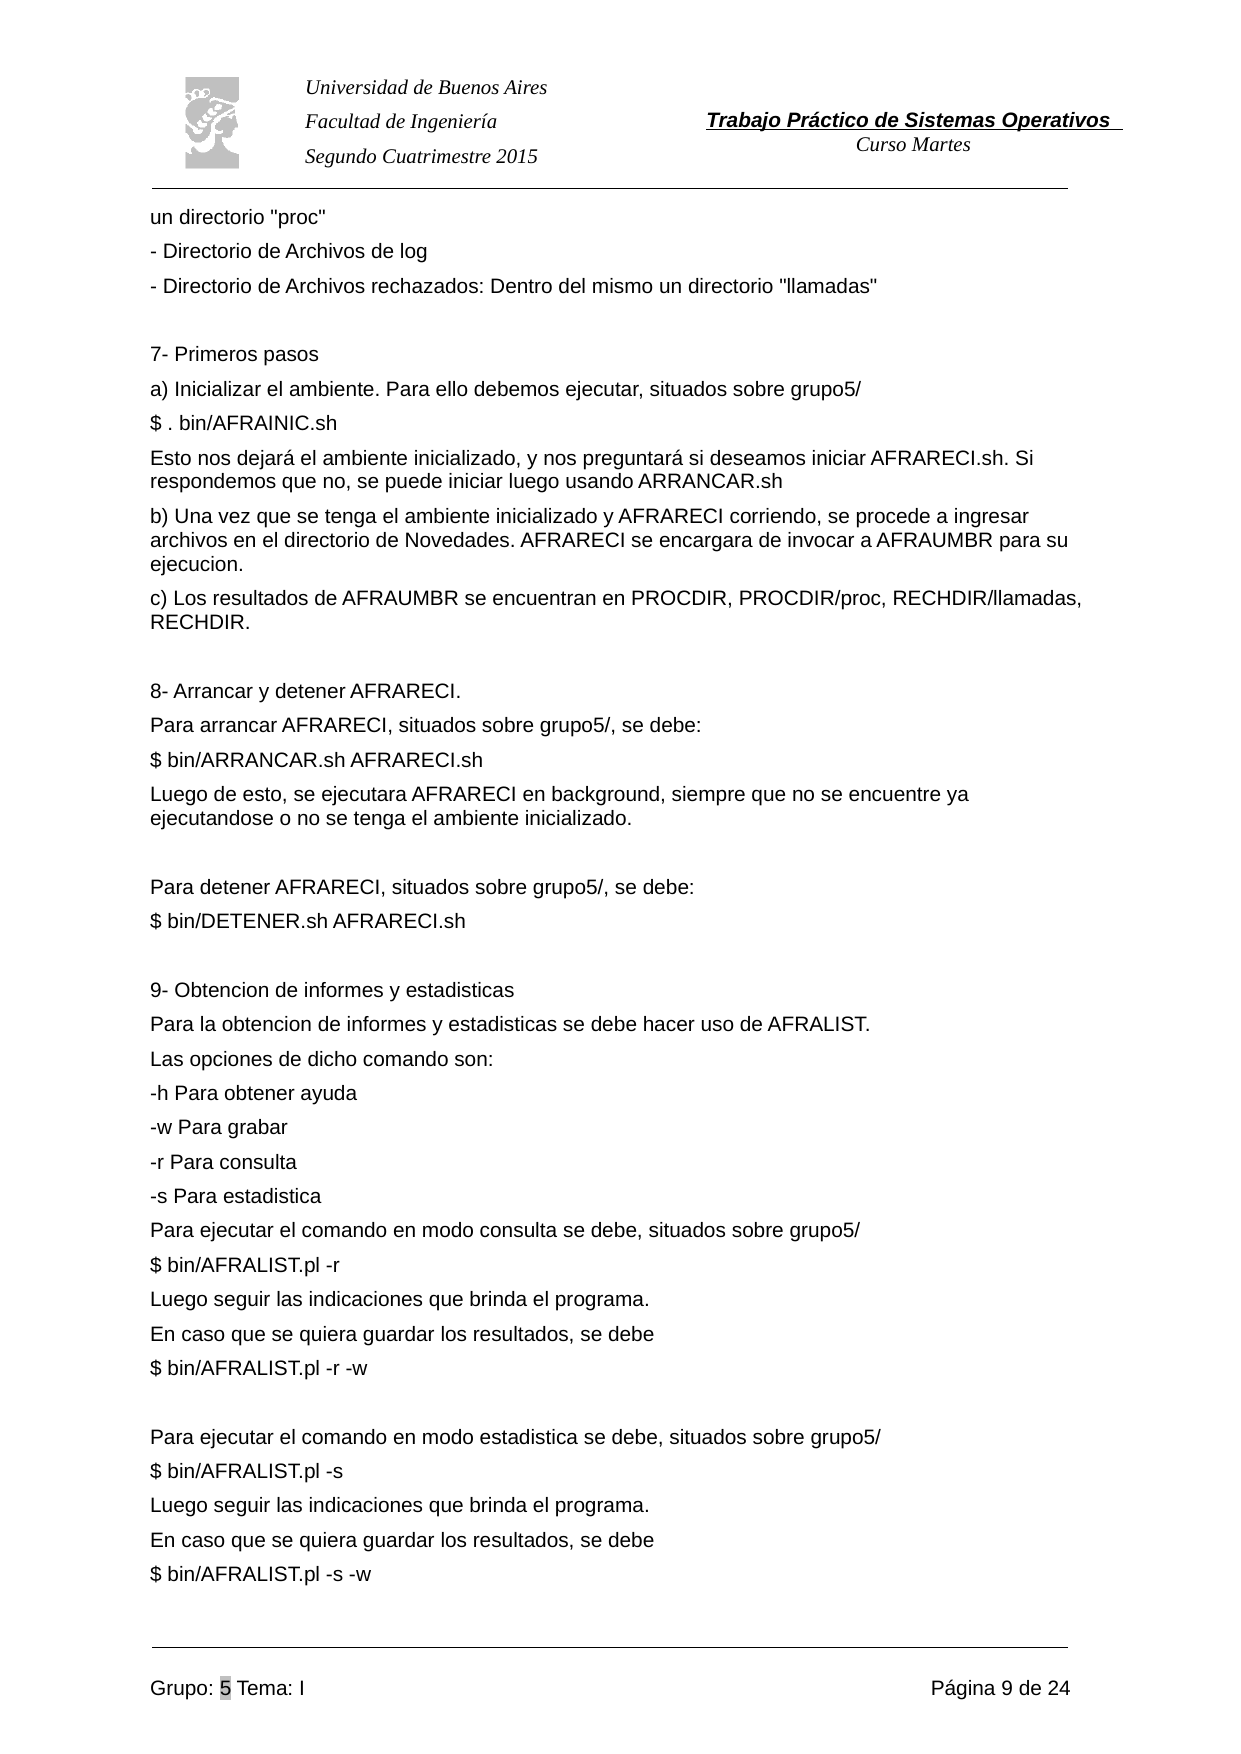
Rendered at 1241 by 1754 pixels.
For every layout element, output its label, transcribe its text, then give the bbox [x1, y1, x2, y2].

text Para detener AFRARECI, situados sobre grupo5/, se debe: [150, 874, 1090, 898]
text -w Para grabar [150, 1115, 1090, 1139]
text 9- Obtencion de informes y estadisticas [150, 978, 1090, 1002]
text b) Una vez que se tenga el ambiente inicializado y AFRARECI corriendo, se procede a ingresar archivos en el directorio de Novedades. AFRARECI se encargara de invocar a AFRAUMBR para su ejecucion. [150, 504, 1090, 576]
text $ bin/AFRALIST.pl -r -w [150, 1356, 1090, 1380]
text - Directorio de Archivos rechazados: Dentro del mismo un directorio "llamadas" [150, 273, 1090, 297]
text -r Para consulta [150, 1149, 1090, 1173]
text Para arrancar AFRARECI, situados sobre grupo5/, se debe: [150, 713, 1090, 737]
text un directorio "proc" [150, 205, 1090, 229]
text Para la obtencion de informes y estadisticas se debe hacer uso de AFRALIST. [150, 1012, 1090, 1036]
text $ . bin/AFRAINIC.sh [150, 411, 1090, 435]
text Para ejecutar el comando en modo estadistica se debe, situados sobre grupo5/ [150, 1424, 1090, 1448]
text a) Inicializar el ambiente. Para ello debemos ejecutar, situados sobre grupo5/ [150, 377, 1090, 401]
text $ bin/AFRALIST.pl -s [150, 1459, 1090, 1483]
text - Directorio de Archivos de log [150, 239, 1090, 263]
text Esto nos dejará el ambiente inicializado, y nos preguntará si deseamos iniciar AFRARECI.sh. Si respondemos que no, se puede iniciar luego usando ARRANCAR.sh [150, 445, 1090, 493]
text Las opciones de dicho comando son: [150, 1046, 1090, 1070]
picture [183, 74, 246, 171]
text Para ejecutar el comando en modo consulta se debe, situados sobre grupo5/ [150, 1218, 1090, 1242]
text $ bin/AFRALIST.pl -s -w [150, 1562, 1090, 1586]
text -h Para obtener ayuda [150, 1081, 1090, 1105]
text Luego seguir las indicaciones que brinda el programa. [150, 1287, 1090, 1311]
text En caso que se quiera guardar los resultados, se debe [150, 1528, 1090, 1552]
text Luego seguir las indicaciones que brinda el programa. [150, 1493, 1090, 1517]
text 7- Primeros pasos [150, 342, 1090, 366]
text $ bin/DETENER.sh AFRARECI.sh [150, 909, 1090, 933]
text $ bin/ARRANCAR.sh AFRARECI.sh [150, 747, 1090, 771]
text Luego de esto, se ejecutara AFRARECI en background, siempre que no se encuentre ya ejecutandose o no se tenga el ambiente inicializado. [150, 782, 1090, 830]
text $ bin/AFRALIST.pl -r [150, 1253, 1090, 1277]
text 8- Arrancar y detener AFRARECI. [150, 679, 1090, 703]
text c) Los resultados de AFRAUMBR se encuentran en PROCDIR, PROCDIR/proc, RECHDIR/llamadas, RECHDIR. [150, 586, 1090, 634]
text En caso que se quiera guardar los resultados, se debe [150, 1321, 1090, 1345]
text -s Para estadistica [150, 1184, 1090, 1208]
